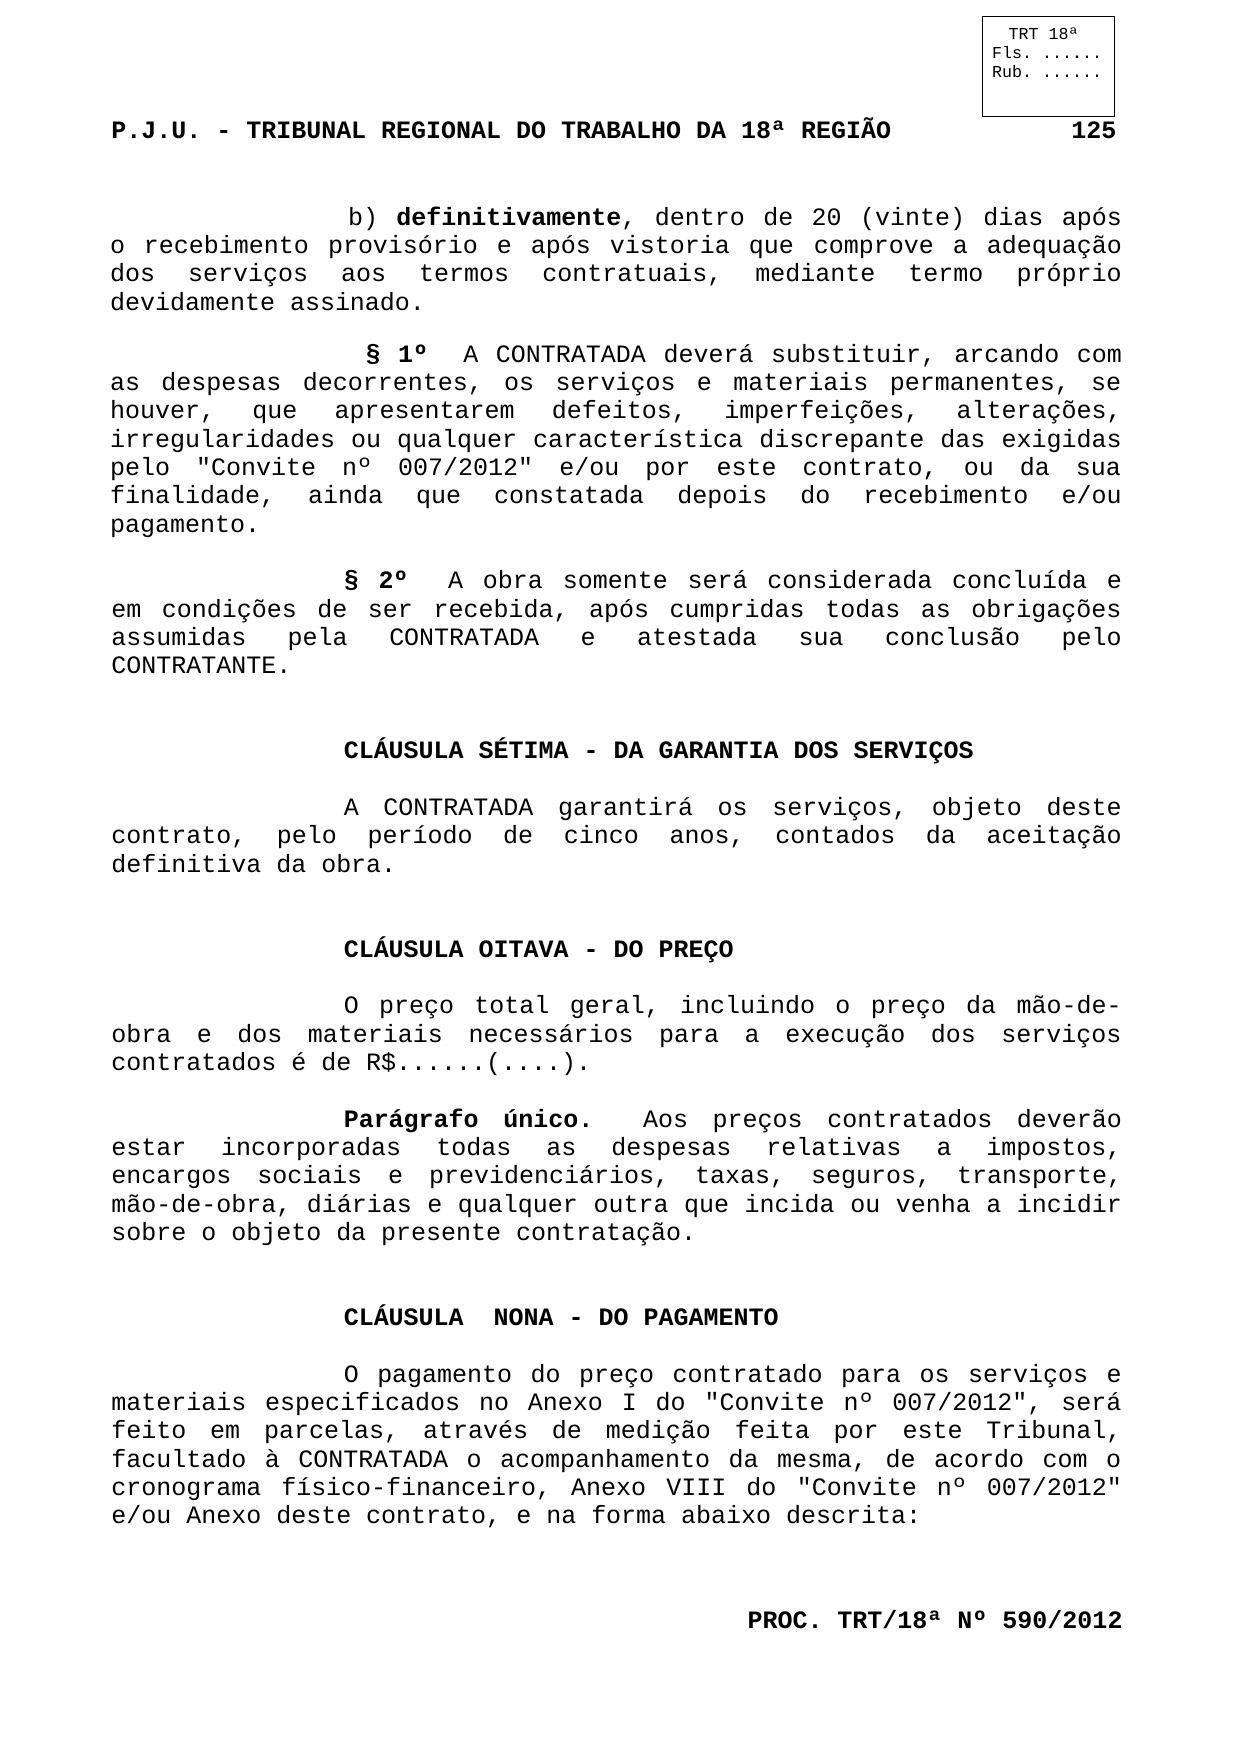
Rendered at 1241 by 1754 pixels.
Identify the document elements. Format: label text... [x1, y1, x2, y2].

text Parágrafo único. Aos preços contratados deverão estar incorporadas todas as despesas relativas a impostos, encargos sociais e previdenciários, taxas, seguros, transporte, mão-de-obra, diárias e qualquer outra que incida ou venha a incidir sobre o objeto da presente contratação. [111, 1106, 1122, 1248]
text b) definitivamente, dentro de 20 (vinte) dias após o recebimento provisório e após vistoria que comprove a adequação dos serviços aos termos contratuais, mediante termo próprio devidamente assinado. [110, 204, 1122, 318]
text CLÁUSULA NONA - DO PAGAMENTO [111, 1304, 1122, 1333]
text O pagamento do preço contratado para os serviços e materiais especificados no Anexo I do "Convite nº 007/2012", será feito em parcelas, através de medição feita por este Tribunal, facultado à CONTRATADA o acompanhamento da mesma, de acordo com o cronograma físico-financeiro, Anexo VIII do "Convite nº 007/2012" e/ou Anexo deste contrato, e na forma abaixo descrita: [111, 1361, 1122, 1531]
text CLÁUSULA OITAVA - DO PREÇO [111, 936, 1122, 964]
text § 1º A CONTRATADA deverá substituir, arcando com as despesas decorrentes, os serviços e materiais permanentes, se houver, que apresentarem defeitos, imperfeições, alterações, irregularidades ou qualquer característica discrepante das exigidas pelo "Convite nº 007/2012" e/ou por este contrato, ou da sua finalidade, ainda que constatada depois do recebimento e/ou pagamento. [110, 341, 1122, 539]
text A CONTRATADA garantirá os serviços, objeto deste contrato, pelo período de cinco anos, contados da aceitação definitiva da obra. [111, 794, 1122, 879]
text CLÁUSULA SÉTIMA - DA GARANTIA DOS SERVIÇOS [111, 738, 1122, 766]
text O preço total geral, incluindo o preço da mão-de-obra e dos materiais necessários para a execução dos serviços contratados é de R$......(....). [111, 993, 1122, 1078]
text § 2º A obra somente será considerada concluída e em condições de ser recebida, após cumpridas todas as obrigações assumidas pela CONTRATADA e atestada sua conclusão pelo CONTRATANTE. [111, 568, 1122, 681]
